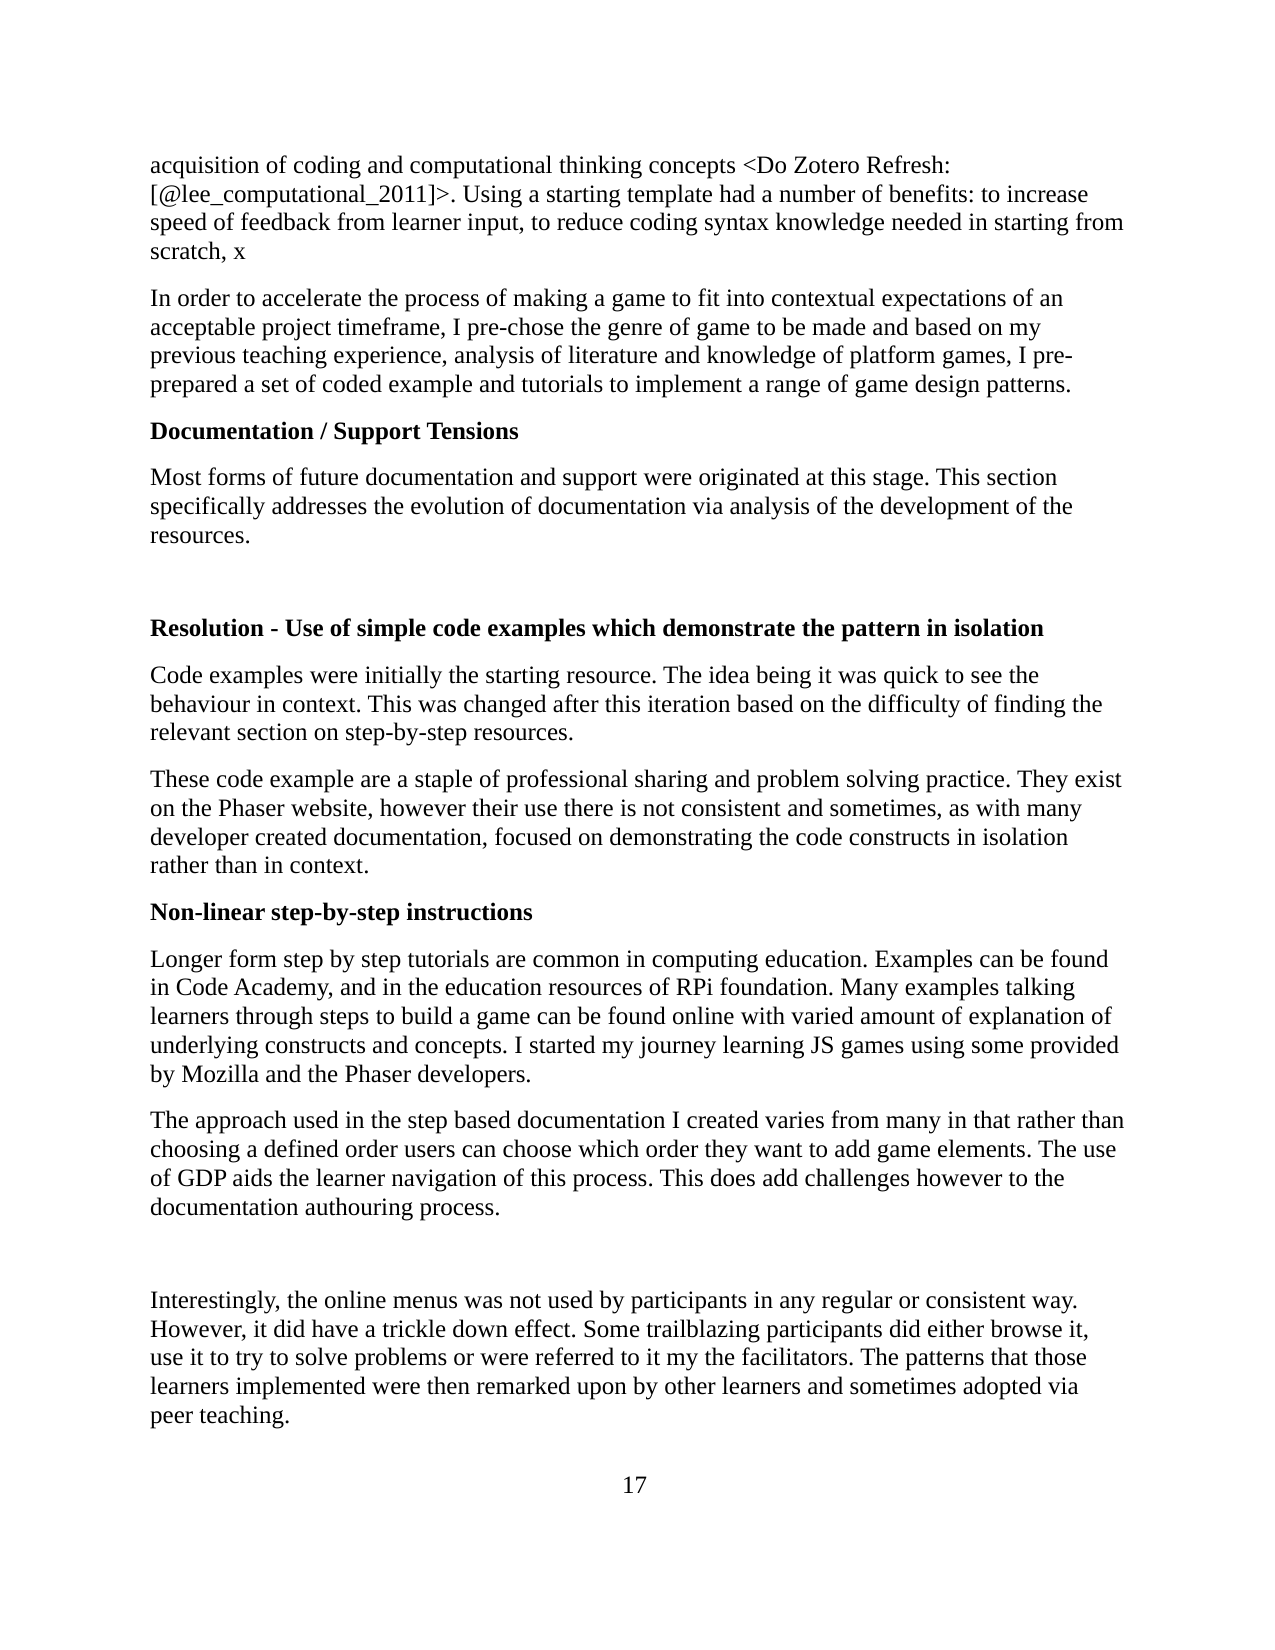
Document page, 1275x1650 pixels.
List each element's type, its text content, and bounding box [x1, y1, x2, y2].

text In order to accelerate the process of making a game to fit into contextual expectations of an acceptable project timeframe, I pre-chose the genre of game to be made and based on my previous teaching experience, analysis of literature and knowledge of platform games, I pre-prepared a set of coded example and tutorials to implement a range of game design patterns. [150, 283, 1125, 398]
text Documentation / Support Tensions [150, 416, 1125, 444]
text Code examples were initially the starting resource. The idea being it was quick to see the behaviour in context. This was changed after this iteration based on the difficulty of finding the relevant section on step-by-step resources. [150, 660, 1125, 746]
text Resolution - Use of simple code examples which demonstrate the pattern in isolation [150, 613, 1125, 642]
text Interestingly, the online menus was not used by participants in any regular or consistent way. However, it did have a trickle down effect. Some trailblazing participants did either browse it, use it to try to solve problems or were referred to it my the facilitators. The patterns that those learners implemented were then remarked upon by other learners and sometimes adopted via peer teaching. [150, 1285, 1125, 1429]
text Non-linear step-by-step instructions [150, 897, 1125, 926]
text Longer form step by step tutorials are common in computing education. Examples can be found in Code Academy, and in the education resources of RPi foundation. Many examples talking learners through steps to build a game can be found online with varied amount of explanation of underlying constructs and concepts. I started my journey learning JS games using some provided by Mozilla and the Phaser developers. [150, 944, 1125, 1087]
text acquisition of coding and computational thinking concepts <Do Zotero Refresh: [@lee_computational_2011]>. Using a starting template had a number of benefits: to increase speed of feedback from learner input, to reduce coding syntax knowledge needed in starting from scratch, x [150, 150, 1125, 265]
text These code example are a staple of professional sharing and problem solving practice. They exist on the Phaser website, however their use there is not consistent and sometimes, as with many developer created documentation, focused on demonstrating the code constructs in isolation rather than in context. [150, 764, 1125, 879]
text Most forms of future documentation and support were originated at this stage. This section specifically addresses the evolution of documentation via analysis of the development of the resources. [150, 462, 1125, 549]
text The approach used in the step based documentation I created varies from many in that rather than choosing a defined order users can choose which order they want to add game elements. The use of GDP aids the learner navigation of this process. This does add challenges however to the documentation authouring process. [150, 1105, 1125, 1220]
